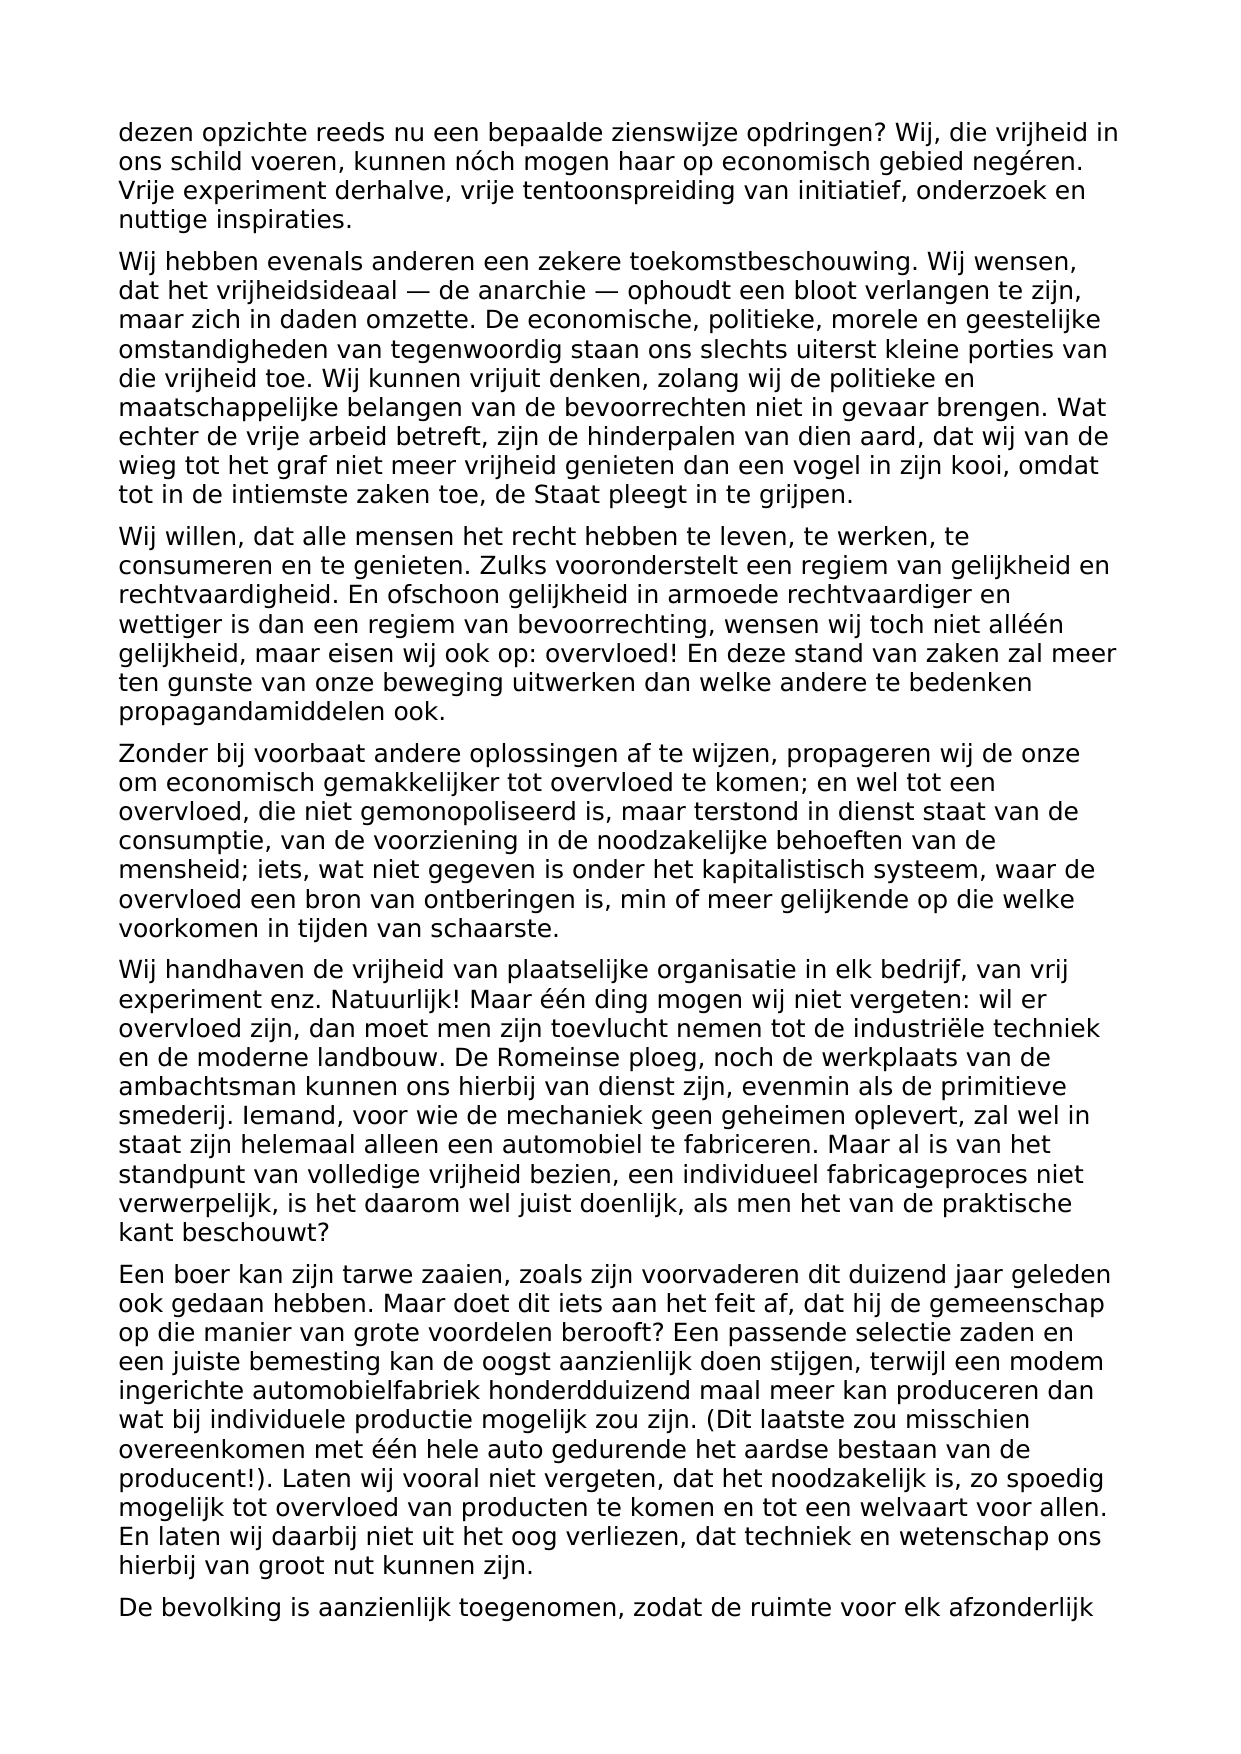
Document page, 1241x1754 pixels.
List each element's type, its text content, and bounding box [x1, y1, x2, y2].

text De bevolking is aanzienlijk toegenomen, zodat de ruimte voor elk afzonderlijk [118, 1593, 1122, 1622]
text dezen opzichte reeds nu een bepaalde zienswijze opdringen? Wij, die vrijheid in ons schild voeren, kunnen nóch mogen haar op economisch gebied negéren. Vrije experiment derhalve, vrije tentoonspreiding van initiatief, onderzoek en nuttige inspiraties. [118, 118, 1122, 235]
text Wij hebben evenals anderen een zekere toekomstbeschouwing. Wij wensen, dat het vrijheidsideaal — de anarchie — ophoudt een bloot verlangen te zijn, maar zich in daden omzette. De economische, politieke, morele en geestelijke omstandigheden van tegenwoordig staan ons slechts uiterst kleine porties van die vrijheid toe. Wij kunnen vrijuit denken, zolang wij de politieke en maatschappelijke belangen van de bevoorrechten niet in gevaar brengen. Wat echter de vrije arbeid betreft, zijn de hinderpalen van dien aard, dat wij van de wieg tot het graf niet meer vrijheid genieten dan een vogel in zijn kooi, omdat tot in de intiemste zaken toe, de Staat pleegt in te grijpen. [118, 247, 1122, 510]
text Wij handhaven de vrijheid van plaatselijke organisatie in elk bedrijf, van vrij experiment enz. Natuurlijk! Maar één ding mogen wij niet vergeten: wil er overvloed zijn, dan moet men zijn toevlucht nemen tot de industriële techniek en de moderne landbouw. De Romeinse ploeg, noch de werkplaats van de ambachtsman kunnen ons hierbij van dienst zijn, evenmin als de primitieve smederij. Iemand, voor wie de mechaniek geen geheimen oplevert, zal wel in staat zijn helemaal alleen een automobiel te fabriceren. Maar al is van het standpunt van volledige vrijheid bezien, een individueel fabricageproces niet verwerpelijk, is het daarom wel juist doenlijk, als men het van de praktische kant beschouwt? [118, 956, 1122, 1247]
text Een boer kan zijn tarwe zaaien, zoals zijn voorvaderen dit duizend jaar geleden ook gedaan hebben. Maar doet dit iets aan het feit af, dat hij de gemeenschap op die manier van grote voordelen berooft? Een passende selectie zaden en een juiste bemesting kan de oogst aanzienlijk doen stijgen, terwijl een modem ingerichte automobielfabriek honderdduizend maal meer kan produceren dan wat bij individuele productie mogelijk zou zijn. (Dit laatste zou misschien overeenkomen met één hele auto gedurende het aardse bestaan van de producent!). Laten wij vooral niet vergeten, dat het noodzakelijk is, zo spoedig mogelijk tot overvloed van producten te komen en tot een welvaart voor allen. En laten wij daarbij niet uit het oog verliezen, dat techniek en wetenschap ons hierbij van groot nut kunnen zijn. [118, 1260, 1122, 1581]
text Wij willen, dat alle mensen het recht hebben te leven, te werken, te consumeren en te genieten. Zulks vooronderstelt een regiem van gelijkheid en rechtvaardigheid. En ofschoon gelijkheid in armoede rechtvaardiger en wettiger is dan een regiem van bevoorrechting, wensen wij toch niet alléén gelijkheid, maar eisen wij ook op: overvloed! En deze stand van zaken zal meer ten gunste van onze beweging uitwerken dan welke andere te bedenken propagandamiddelen ook. [118, 522, 1122, 726]
text Zonder bij voorbaat andere oplossingen af te wijzen, propageren wij de onze om economisch gemakkelijker tot overvloed te komen; en wel tot een overvloed, die niet gemonopoliseerd is, maar terstond in dienst staat van de consumptie, van de voorziening in de noodzakelijke behoeften van de mensheid; iets, wat niet gegeven is onder het kapitalistisch systeem, waar de overvloed een bron van ontberingen is, min of meer gelijkende op die welke voorkomen in tijden van schaarste. [118, 739, 1122, 943]
